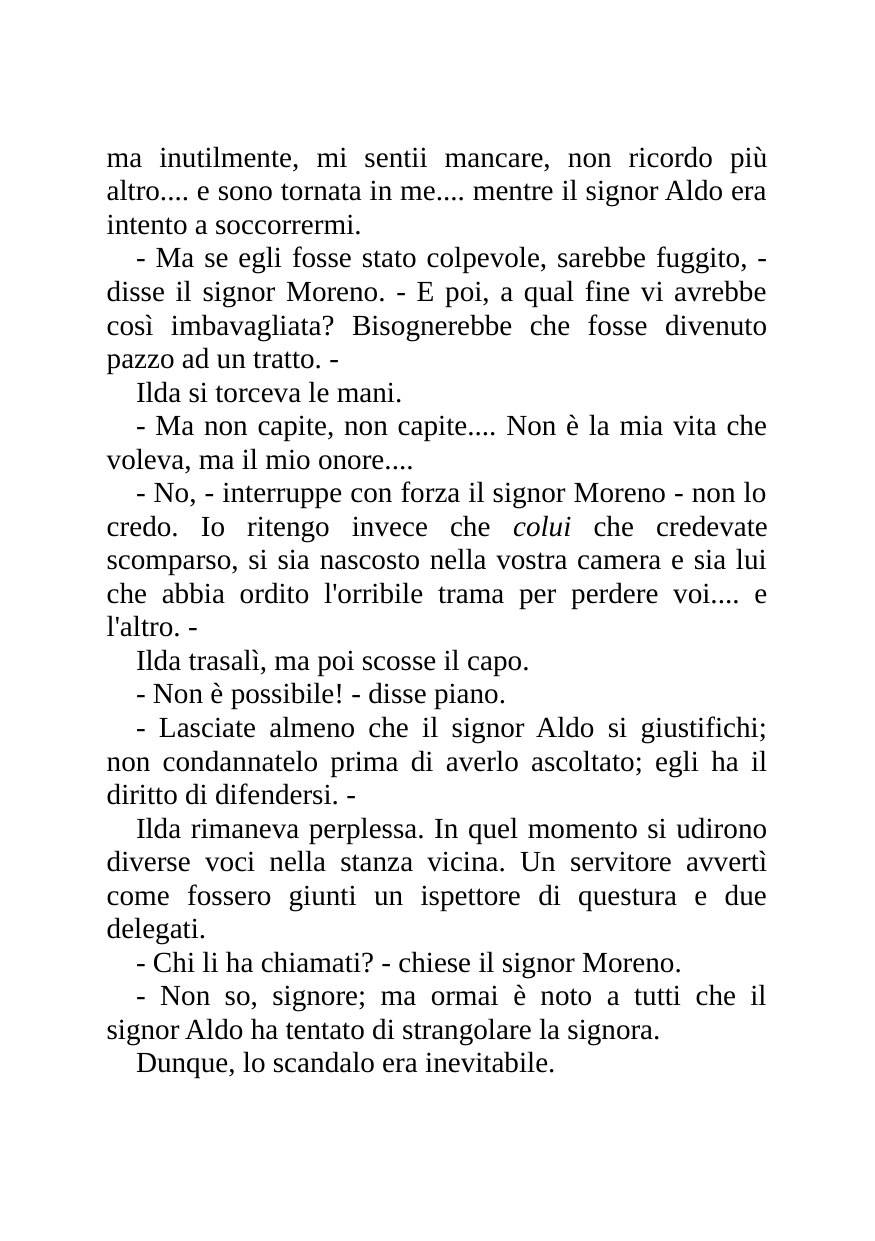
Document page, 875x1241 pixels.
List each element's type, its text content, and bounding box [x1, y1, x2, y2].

text - Non so, signore; ma ormai è noto a tutti che il signor Aldo ha tentato di strangolare la signora. [106, 978, 768, 1046]
text Ilda rimaneva perplessa. In quel momento si udirono diverse voci nella stanza vicina. Un servitore avvertì come fossero giunti un ispettore di questura e due delegati. [106, 811, 768, 945]
text Dunque, lo scandalo era inevitabile. [106, 1046, 768, 1079]
text - Ma se egli fosse stato colpevole, sarebbe fuggito, - disse il signor Moreno. - E poi, a qual fine vi avrebbe così imbavagliata? Bisognerebbe che fosse divenuto pazzo ad un tratto. - [106, 241, 768, 375]
text - Lasciate almeno che il signor Aldo si giustifichi; non condannatelo prima di averlo ascoltato; egli ha il diritto di difendersi. - [106, 710, 768, 811]
text - Non è possibile! - disse piano. [106, 677, 768, 710]
text - Ma non capite, non capite.... Non è la mia vita che voleva, ma il mio onore.... [106, 408, 768, 475]
text Ilda trasalì, ma poi scosse il capo. [106, 643, 768, 677]
text ma inutilmente, mi sentii mancare, non ricordo più altro.... e sono tornata in me.... mentre il signor Aldo era intento a soccorrermi. [106, 140, 768, 241]
text - No, - interruppe con forza il signor Moreno - non lo credo. Io ritengo invece che colui che credevate scomparso, si sia nascosto nella vostra camera e sia lui che abbia ordito l'orribile trama per perdere voi.... e l'altro. - [106, 475, 768, 643]
text Ilda si torceva le mani. [106, 375, 768, 408]
text - Chi li ha chiamati? - chiese il signor Moreno. [106, 945, 768, 978]
